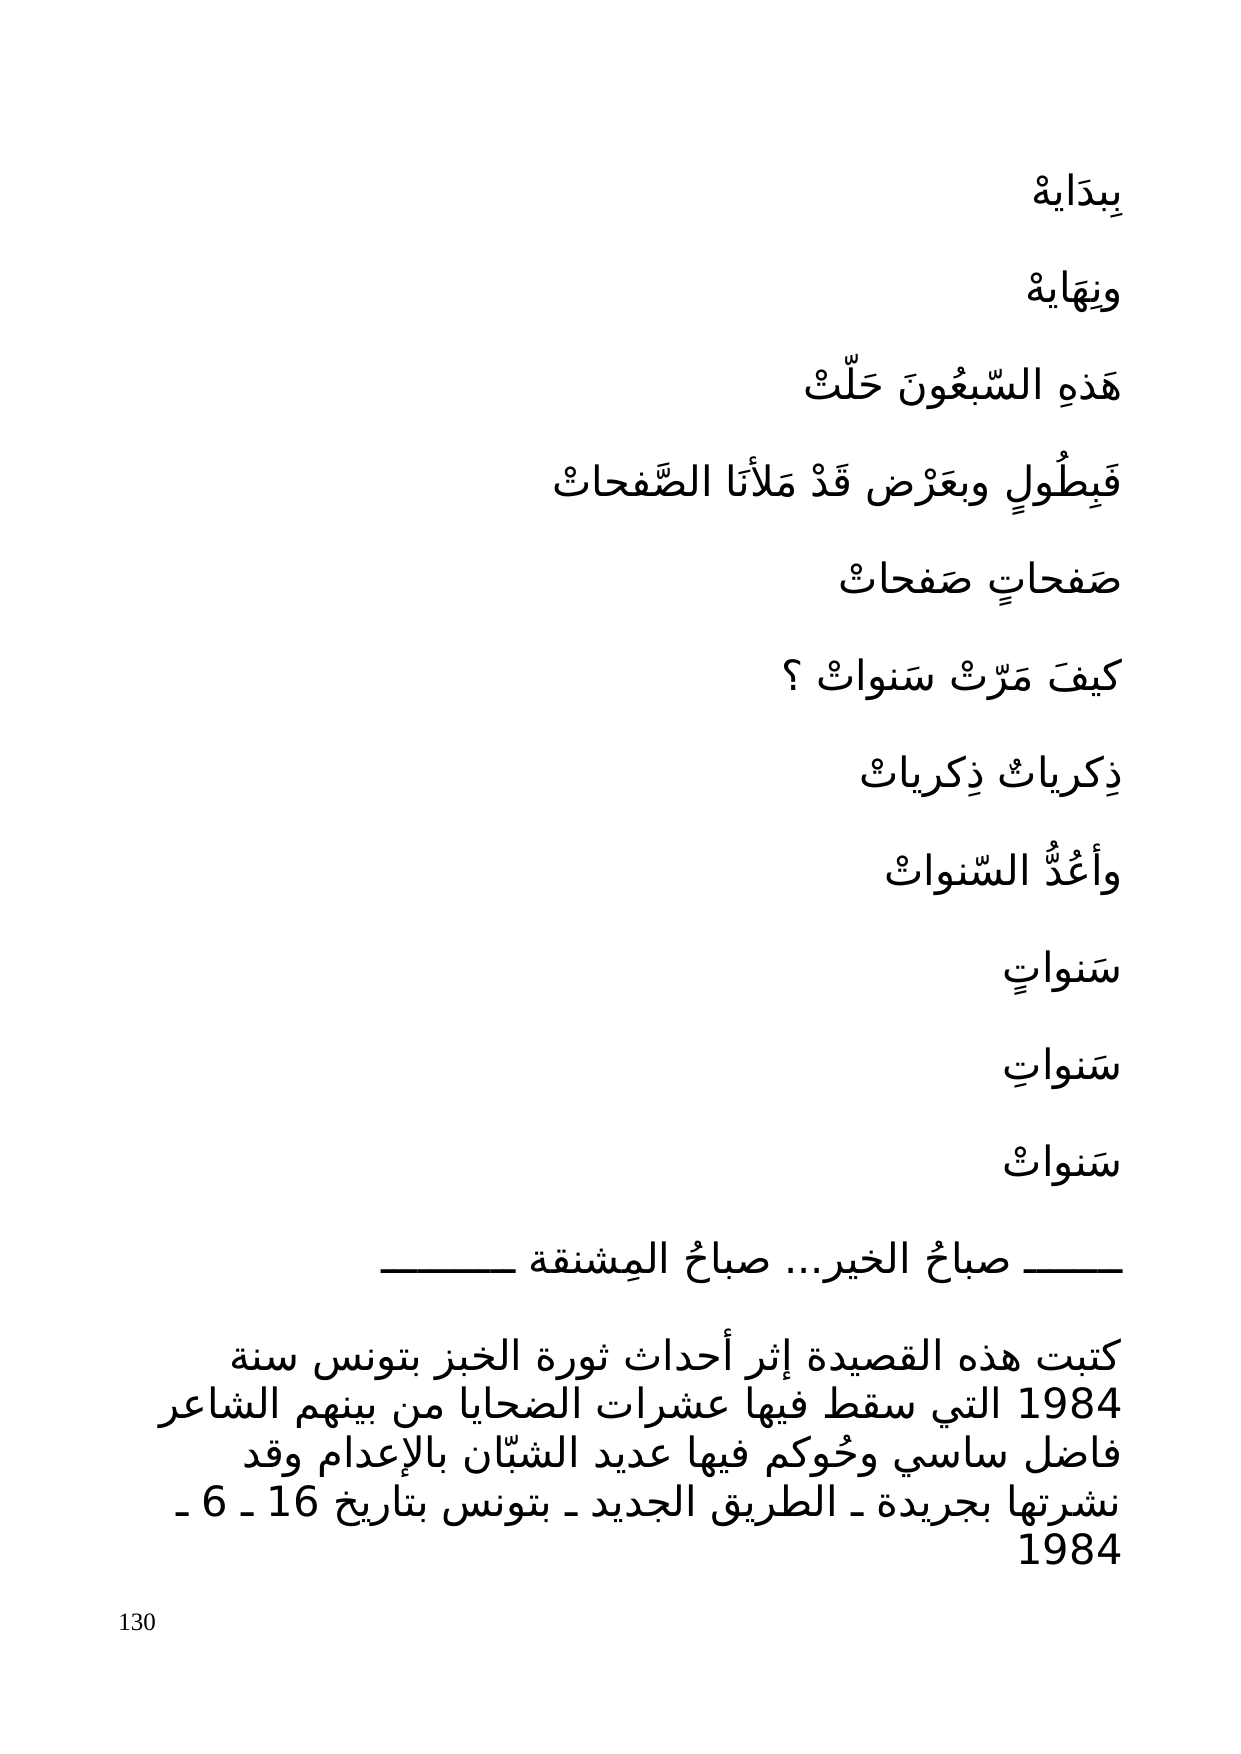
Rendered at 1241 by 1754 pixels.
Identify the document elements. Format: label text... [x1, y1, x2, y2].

text سَنواتٍ [118, 943, 1122, 992]
text بِبدَايهْ [118, 167, 1122, 215]
text سَنواتِ [118, 1040, 1122, 1089]
text ــــــــ صباحُ الخير... صباحُ المِشنقة ـــــــــــ [118, 1234, 1122, 1283]
text صَفحاتٍ صَفحاتْ [118, 555, 1122, 603]
text ونِهَايهْ [118, 264, 1122, 312]
text كيفَ مَرّتْ سَنواتْ ؟ [118, 652, 1122, 701]
text كتبت هذه القصيدة إثر أحداث ثورة الخبز بتونس سنة 1984 التي سقط فيها عشرات الضحايا من بينهم الشاعر فاضل ساسي وحُوكم فيها عديد الشبّان بالإعدام وقد نشرتها بجريدة ـ الطريق الجديد ـ بتونس بتاريخ 16 ـ 6 ـ 1984 [118, 1332, 1122, 1574]
text وأعُدُّ السّنواتْ [118, 846, 1122, 895]
text هَذهِ السّبعُونَ حَلّتْ [118, 361, 1122, 409]
text ذِكرياتٌ ذِكرياتْ [118, 749, 1122, 798]
text فَبِطُولٍ وبعَرْض قَدْ مَلأنَا الصَّفحاتْ [118, 458, 1122, 506]
text سَنواتْ [118, 1137, 1122, 1186]
